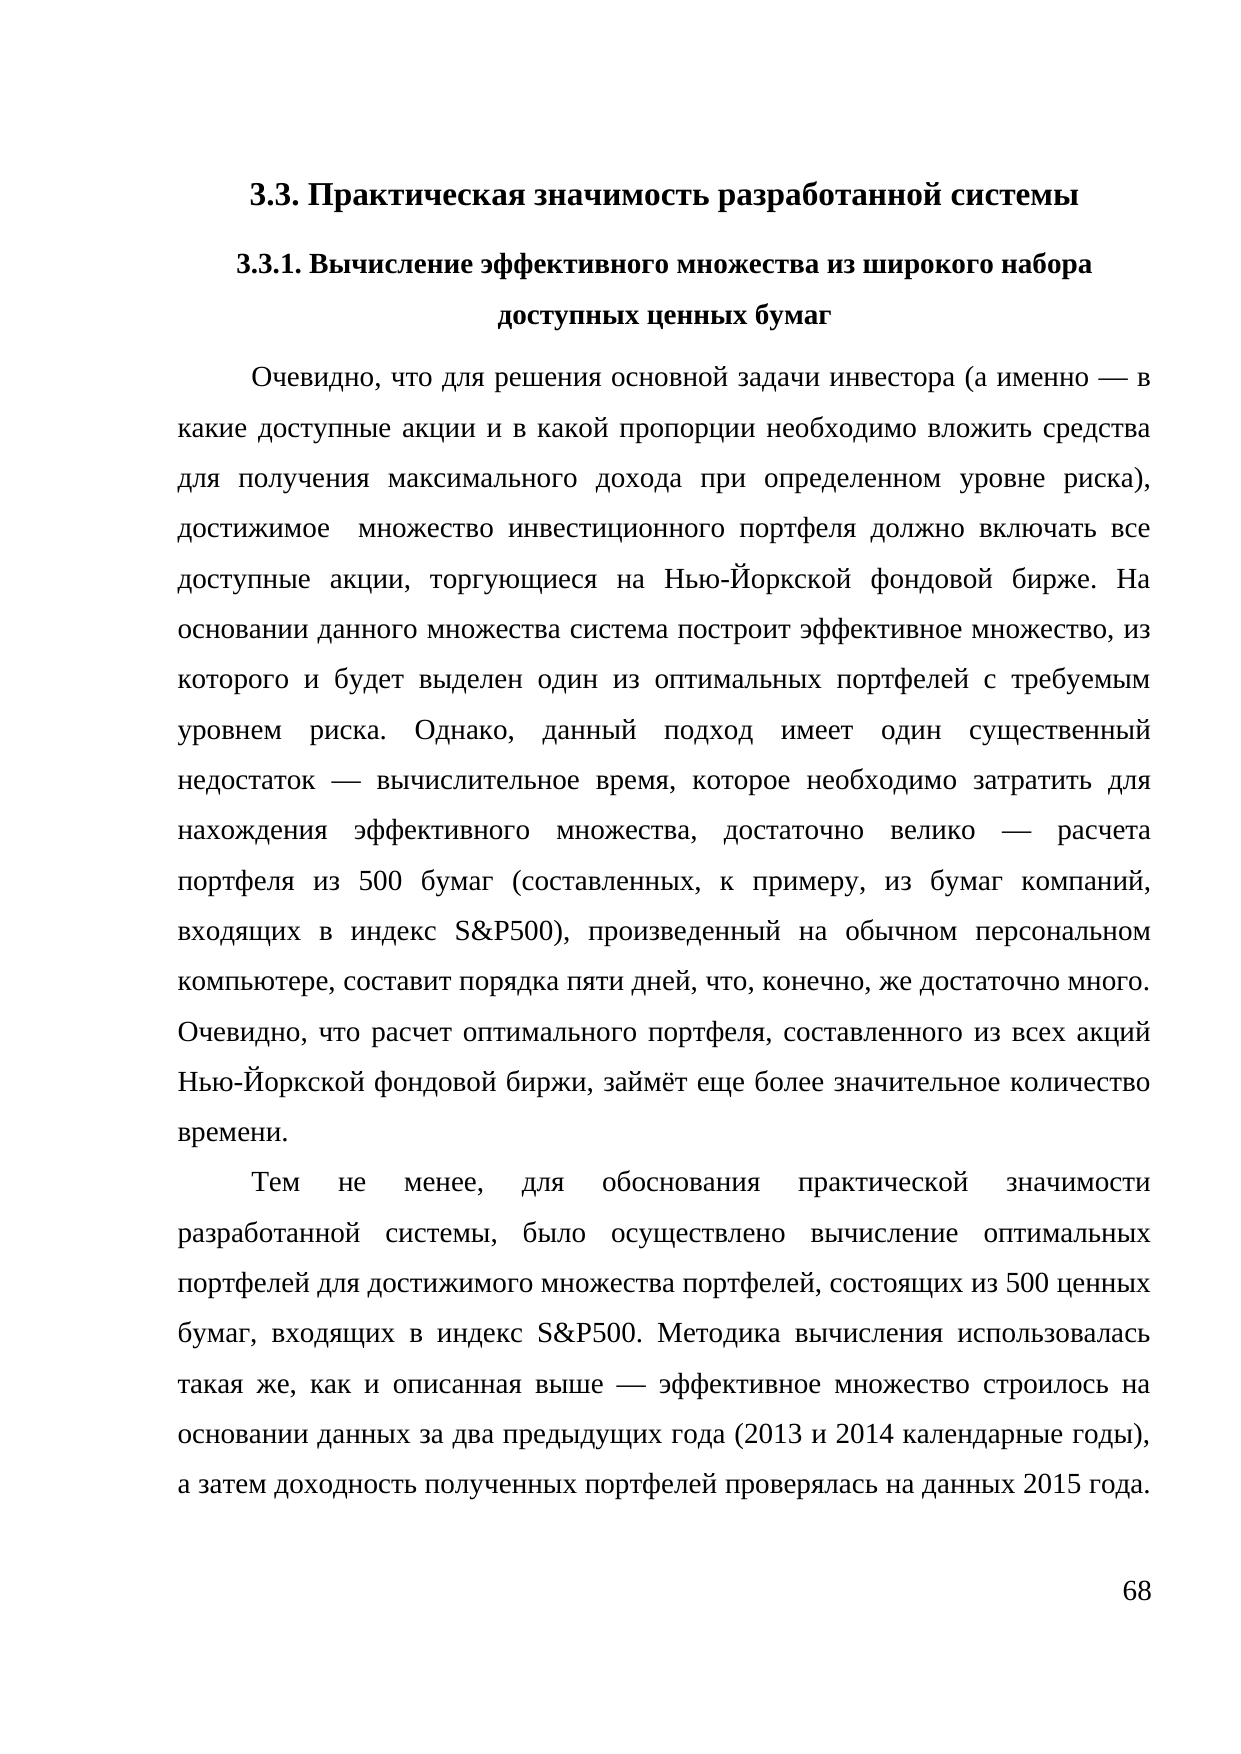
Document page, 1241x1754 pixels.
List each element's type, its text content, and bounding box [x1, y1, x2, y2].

text Тем не менее, для обоснования практической значимости разработанной системы, было осуществлено вычисление оптимальных портфелей для достижимого множества портфелей, состоящих из 500 ценных бумаг, входящих в индекс S&P500. Методика вычисления использовалась такая же, как и описанная выше — эффективное множество строилось на основании данных за два предыдущих года (2013 и 2014 календарные годы), а затем доходность полученных портфелей проверялась на данных 2015 года. [177, 1164, 1152, 1500]
subtitle 3.3.1. Вычисление эффективного множества из широкого набора доступных ценных бумаг [177, 246, 1152, 330]
subtitle 3.3. Практическая значимость разработанной системы [177, 174, 1152, 213]
text Очевидно, что для решения основной задачи инвестора (а именно — в какие доступные акции и в какой пропорции необходимо вложить средства для получения максимального дохода при определенном уровне риска), достижимое множество инвестиционного портфеля должно включать все доступные акции, торгующиеся на Нью-Йоркской фондовой бирже. На основании данного множества система построит эффективное множество, из которого и будет выделен один из оптимальных портфелей с требуемым уровнем риска. Однако, данный подход имеет один существенный недостаток — вычислительное время, которое необходимо затратить для нахождения эффективного множества, достаточно велико — расчета портфеля из 500 бумаг (составленных, к примеру, из бумаг компаний, входящих в индекс S&P500), произведенный на обычном персональном компьютере, составит порядка пяти дней, что, конечно, же достаточно много. Очевидно, что расчет оптимального портфеля, составленного из всех акций Нью-Йоркской фондовой биржи, займёт еще более значительное количество времени. [177, 359, 1152, 1148]
